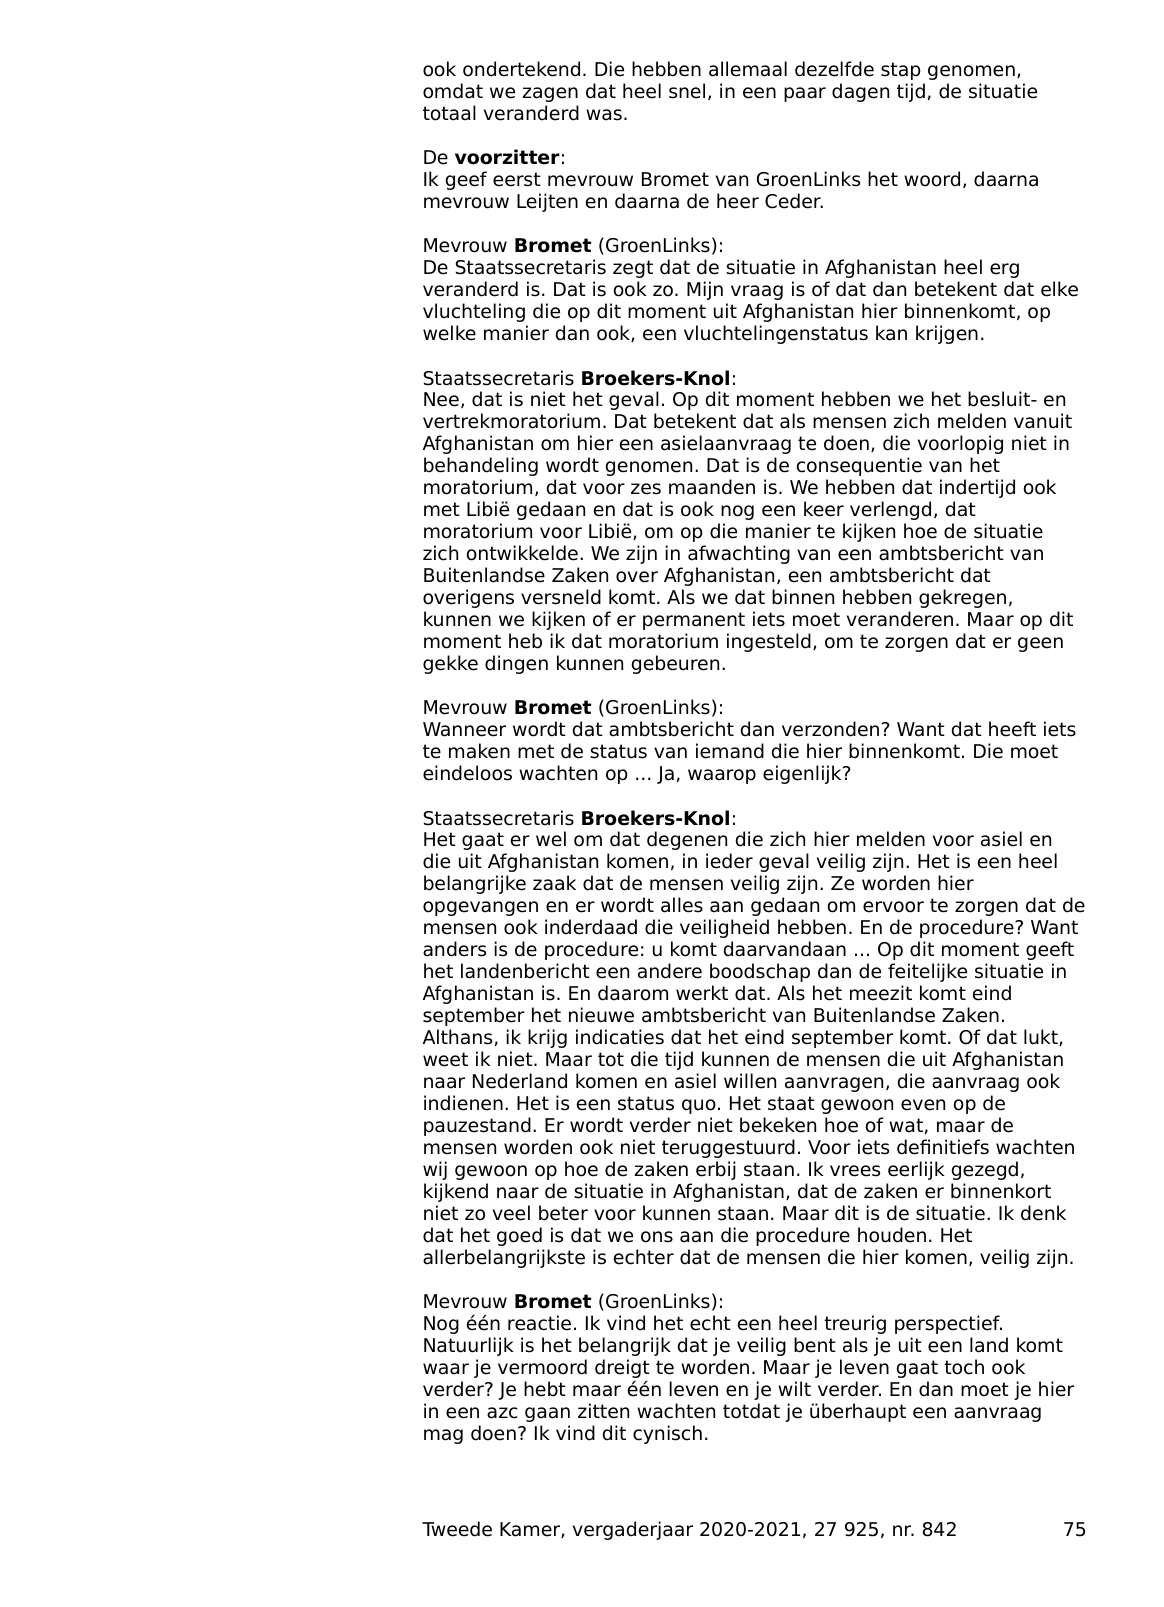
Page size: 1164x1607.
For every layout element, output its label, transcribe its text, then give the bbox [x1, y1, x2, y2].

text Mevrouw Bromet (GroenLinks): [422, 235, 1087, 257]
text Het gaat er wel om dat degenen die zich hier melden voor asiel en die uit Afghanistan komen, in ieder geval veilig zijn. Het is een heel belangrijke zaak dat de mensen veilig zijn. Ze worden hier opgevangen en er wordt alles aan gedaan om ervoor te zorgen dat de mensen ook inderdaad die veiligheid hebben. En de procedure? Want anders is de procedure: u komt daarvandaan ... Op dit moment geeft het landenbericht een andere boodschap dan de feitelijke situatie in Afghanistan is. En daarom werkt dat. Als het meezit komt eind september het nieuwe ambtsbericht van Buitenlandse Zaken. Althans, ik krijg indicaties dat het eind september komt. Of dat lukt, weet ik niet. Maar tot die tijd kunnen de mensen die uit Afghanistan naar Nederland komen en asiel willen aanvragen, die aanvraag ook indienen. Het is een status quo. Het staat gewoon even op de pauzestand. Er wordt verder niet bekeken hoe of wat, maar de mensen worden ook niet teruggestuurd. Voor iets definitiefs wachten wij gewoon op hoe de zaken erbij staan. Ik vrees eerlijk gezegd, kijkend naar de situatie in Afghanistan, dat de zaken er binnenkort niet zo veel beter voor kunnen staan. Maar dit is de situatie. Ik denk dat het goed is dat we ons aan die procedure houden. Het allerbelangrijkste is echter dat de mensen die hier komen, veilig zijn. [422, 829, 1087, 1269]
text Ik geef eerst mevrouw Bromet van GroenLinks het woord, daarna mevrouw Leijten en daarna de heer Ceder. [422, 169, 1087, 213]
text Staatssecretaris Broekers-Knol: [422, 807, 1087, 829]
text Staatssecretaris Broekers-Knol: [422, 367, 1087, 389]
text Mevrouw Bromet (GroenLinks): [422, 1291, 1087, 1313]
text De Staatssecretaris zegt dat de situatie in Afghanistan heel erg veranderd is. Dat is ook zo. Mijn vraag is of dat dan betekent dat elke vluchteling die op dit moment uit Afghanistan hier binnenkomt, op welke manier dan ook, een vluchtelingenstatus kan krijgen. [422, 257, 1087, 345]
text ook ondertekend. Die hebben allemaal dezelfde stap genomen, omdat we zagen dat heel snel, in een paar dagen tijd, de situatie totaal veranderd was. [422, 59, 1087, 125]
text De voorzitter: [422, 147, 1087, 169]
text Wanneer wordt dat ambtsbericht dan verzonden? Want dat heeft iets te maken met de status van iemand die hier binnenkomt. Die moet eindeloos wachten op ... Ja, waarop eigenlijk? [422, 719, 1087, 785]
text Mevrouw Bromet (GroenLinks): [422, 697, 1087, 719]
text Nee, dat is niet het geval. Op dit moment hebben we het besluit- en vertrekmoratorium. Dat betekent dat als mensen zich melden vanuit Afghanistan om hier een asielaanvraag te doen, die voorlopig niet in behandeling wordt genomen. Dat is de consequentie van het moratorium, dat voor zes maanden is. We hebben dat indertijd ook met Libië gedaan en dat is ook nog een keer verlengd, dat moratorium voor Libië, om op die manier te kijken hoe de situatie zich ontwikkelde. We zijn in afwachting van een ambtsbericht van Buitenlandse Zaken over Afghanistan, een ambtsbericht dat overigens versneld komt. Als we dat binnen hebben gekregen, kunnen we kijken of er permanent iets moet veranderen. Maar op dit moment heb ik dat moratorium ingesteld, om te zorgen dat er geen gekke dingen kunnen gebeuren. [422, 389, 1087, 675]
text Nog één reactie. Ik vind het echt een heel treurig perspectief. Natuurlijk is het belangrijk dat je veilig bent als je uit een land komt waar je vermoord dreigt te worden. Maar je leven gaat toch ook verder? Je hebt maar één leven en je wilt verder. En dan moet je hier in een azc gaan zitten wachten totdat je überhaupt een aanvraag mag doen? Ik vind dit cynisch. [422, 1313, 1087, 1445]
